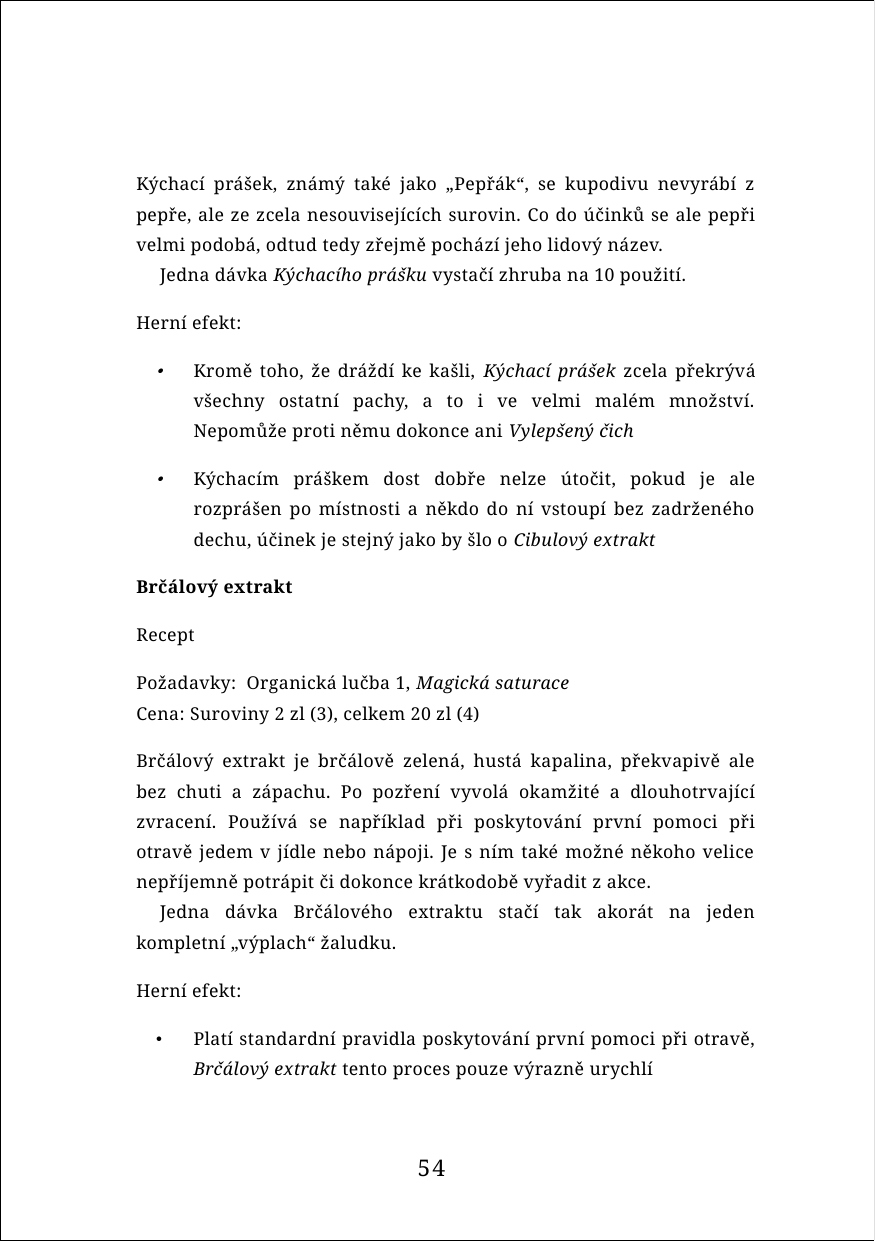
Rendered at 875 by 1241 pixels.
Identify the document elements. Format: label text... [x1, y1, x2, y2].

list Platí standardní pravidla poskytování první pomoci při otravě, Brčálový extrakt tento proces pouze výrazně urychlí [156, 1026, 756, 1080]
text Recept [136, 623, 756, 647]
text Brčálový extrakt [136, 575, 756, 599]
list Kromě toho, že dráždí ke kašli, Kýchací prášek zcela překrývá všechny ostatní pachy, a to i ve velmi malém množství. Nepomůže proti němu dokonce ani Vylepšený čich [156, 358, 756, 443]
text Brčálový extrakt je brčálově zelená, hustá kapalina, překvapivě ale bez chuti a zápachu. Po pozření vyvolá okamžité a dlouhotrvající zvracení. Používá se například při poskytování první pomoci při otravě jedem v jídle nebo nápoji. Je s ním také možné někoho velice nepříjemně potrápit či dokonce krátkodobě vyřadit z akce. Jedna dávka Brčálového extraktu stačí tak akorát na jeden kompletní „výplach“ žaludku. [136, 749, 756, 954]
list Kýchacím práškem dost dobře nelze útočit, pokud je ale rozprášen po místnosti a někdo do ní vstoupí bez zadrženého dechu, účinek je stejný jako by šlo o Cibulový extrakt [156, 467, 756, 551]
text Požadavky: Organická lučba 1, Magická saturace Cena: Suroviny 2 zl (3), celkem 20 zl (4) [136, 671, 756, 725]
text Herní efekt: [136, 978, 756, 1002]
text Herní efekt: [136, 310, 756, 334]
text Kýchací prášek, známý také jako „Pepřák“, se kupodivu nevyrábí z pepře, ale ze zcela nesouvisejících surovin. Co do účinků se ale pepři velmi podobá, odtud tedy zřejmě pochází jeho lidový název. Jedna dávka Kýchacího prášku vystačí zhruba na 10 použití. [136, 172, 756, 287]
